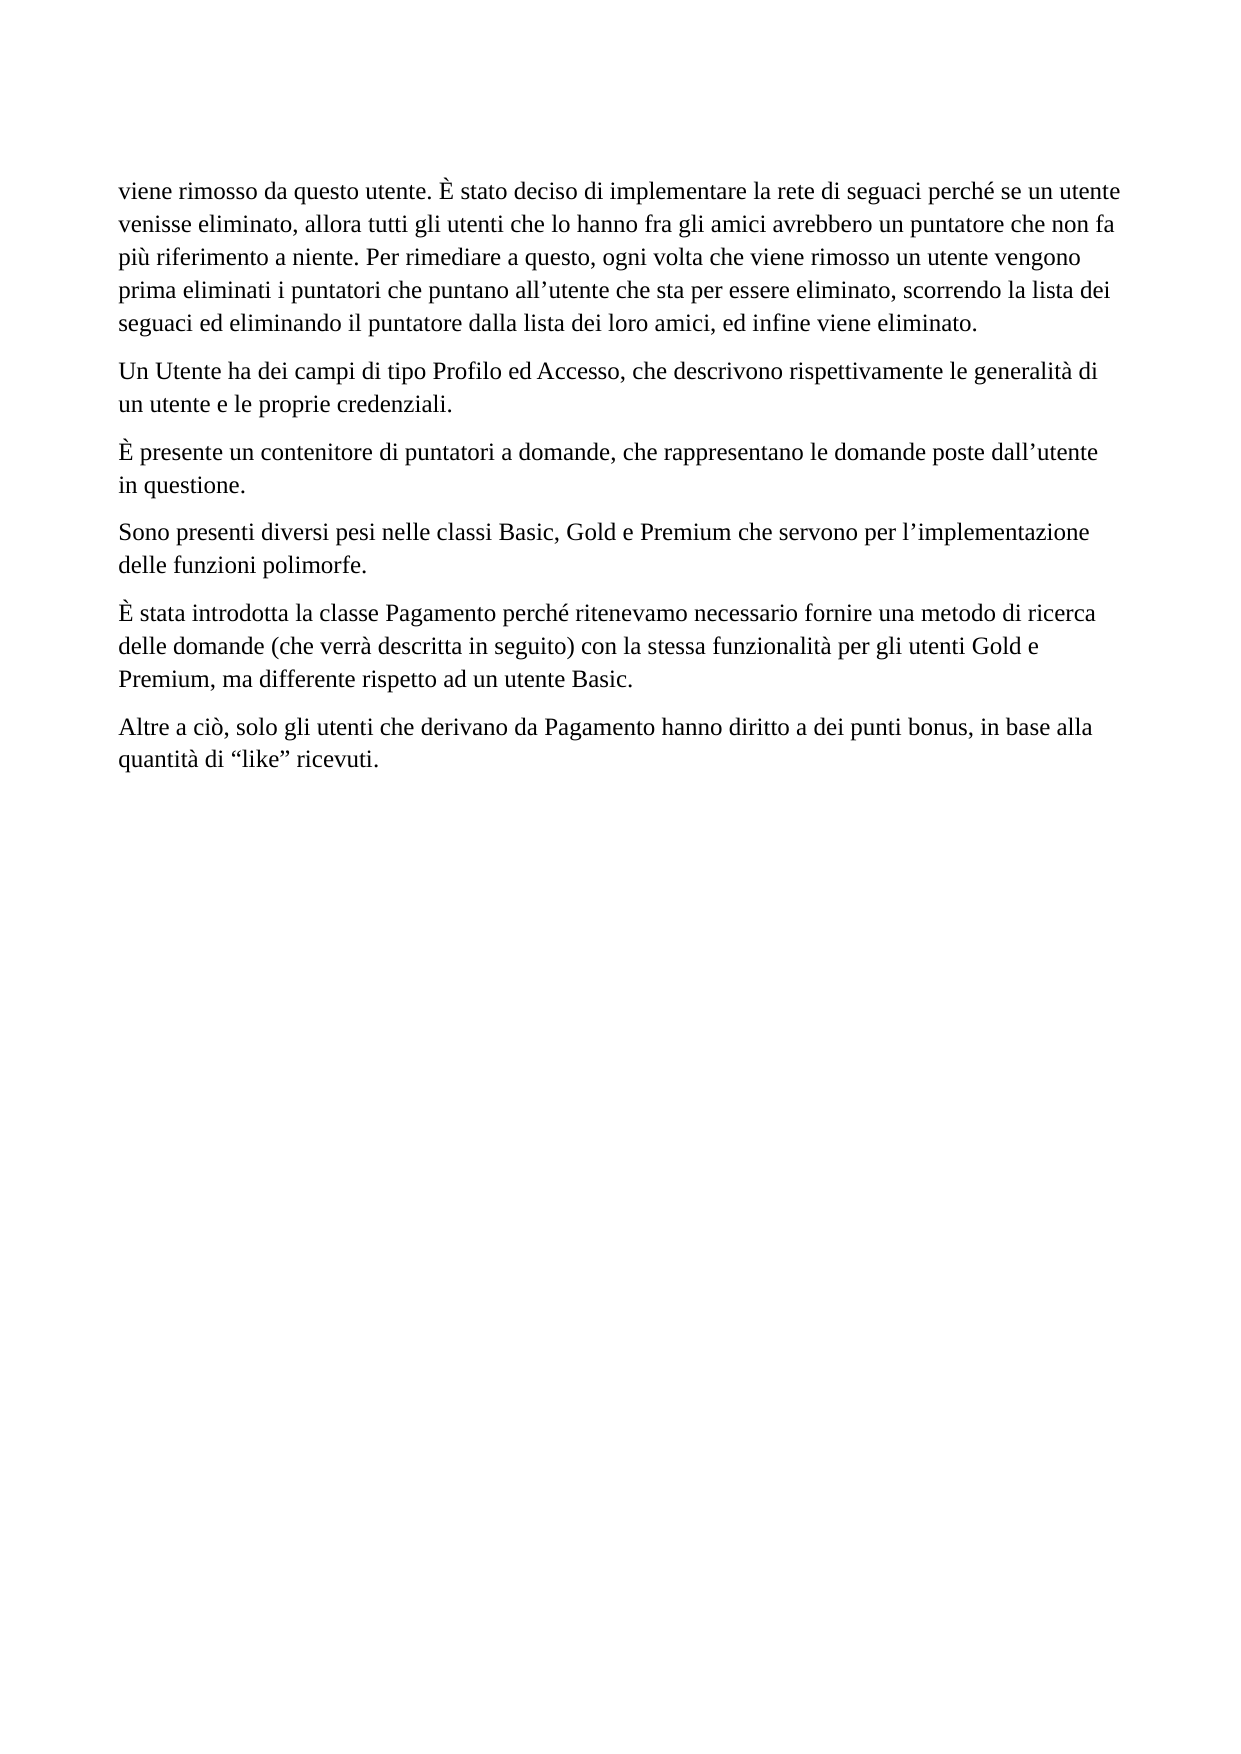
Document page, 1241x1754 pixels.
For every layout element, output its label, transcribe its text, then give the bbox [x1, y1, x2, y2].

text Sono presenti diversi pesi nelle classi Basic, Gold e Premium che servono per l’implementazione delle funzioni polimorfe. [118, 517, 1122, 579]
text Un Utente ha dei campi di tipo Profilo ed Accesso, che descrivono rispettivamente le generalità di un utente e le proprie credenziali. [118, 356, 1122, 418]
text È presente un contenitore di puntatori a domande, che rappresentano le domande poste dall’utente in questione. [118, 437, 1122, 498]
text viene rimosso da questo utente. È stato deciso di implementare la rete di seguaci perché se un utente venisse eliminato, allora tutti gli utenti che lo hanno fra gli amici avrebbero un puntatore che non fa più riferimento a niente. Per rimediare a questo, ogni volta che viene rimosso un utente vengono prima eliminati i puntatori che puntano all’utente che sta per essere eliminato, scorrendo la lista dei seguaci ed eliminando il puntatore dalla lista dei loro amici, ed infine viene eliminato. [118, 176, 1122, 337]
text Altre a ciò, solo gli utenti che derivano da Pagamento hanno diritto a dei punti bonus, in base alla quantità di “like” ricevuti. [118, 712, 1122, 773]
text È stata introdotta la classe Pagamento perché ritenevamo necessario fornire una metodo di ricerca delle domande (che verrà descritta in seguito) con la stessa funzionalità per gli utenti Gold e Premium, ma differente rispetto ad un utente Basic. [118, 598, 1122, 693]
